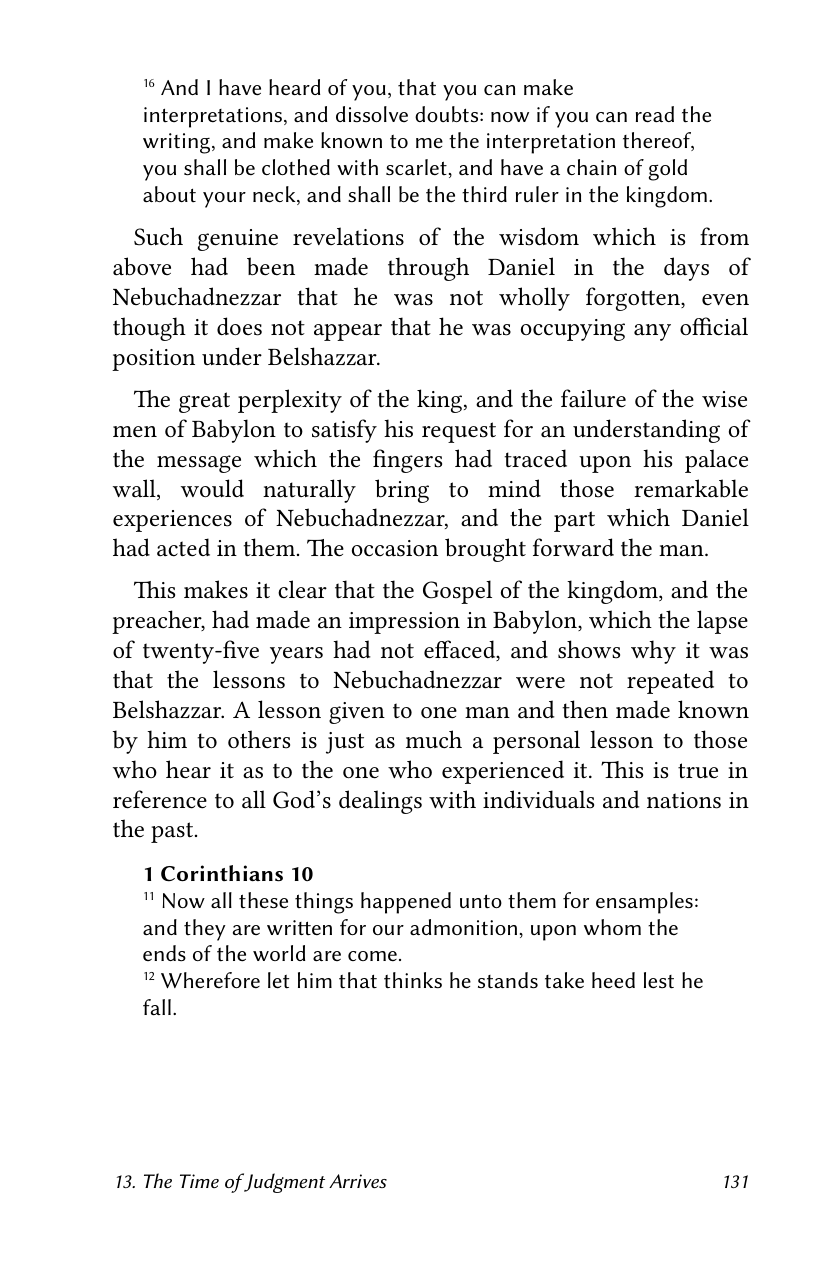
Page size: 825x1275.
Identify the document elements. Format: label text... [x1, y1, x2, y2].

text 16 And I have heard of you, that you can make interpretations, and dissolve doubts: now if you can read the writing, and make known to me the interpretation thereof, you shall be clothed with scarlet, and have a chain of gold about your neck, and shall be the third ruler in the kingdom. [142, 75, 720, 208]
text 1 Corinthians 10 [142, 860, 750, 887]
text 12 Wherefore let him that thinks he stands take heed lest he fall. [142, 968, 720, 1021]
text The great perplexity of the king, and the failure of the wise men of Babylon to satisfy his request for an understanding of the message which the fingers had traced upon his palace wall, would naturally bring to mind those remarkable experiences of Nebuchadnezzar, and the part which Daniel had acted in them. The occasion brought forward the man. [112, 385, 750, 563]
text This makes it clear that the Gospel of the kingdom, and the preacher, had made an impression in Babylon, which the lapse of twenty-five years had not effaced, and shows why it was that the lessons to Nebuchadnezzar were not repeated to Belshazzar. A lesson given to one man and then made known by him to others is just as much a personal lesson to those who hear it as to the one who experienced it. This is true in reference to all God’s dealings with individuals and nations in the past. [112, 576, 750, 844]
text 11 Now all these things happened unto them for ensamples: and they are written for our admonition, upon whom the ends of the world are come. [142, 888, 720, 967]
text Such genuine revelations of the wisdom which is from above had been made through Daniel in the days of Nebuchadnezzar that he was not wholly forgotten, even though it does not appear that he was occupying any official position under Belshazzar. [112, 223, 750, 371]
